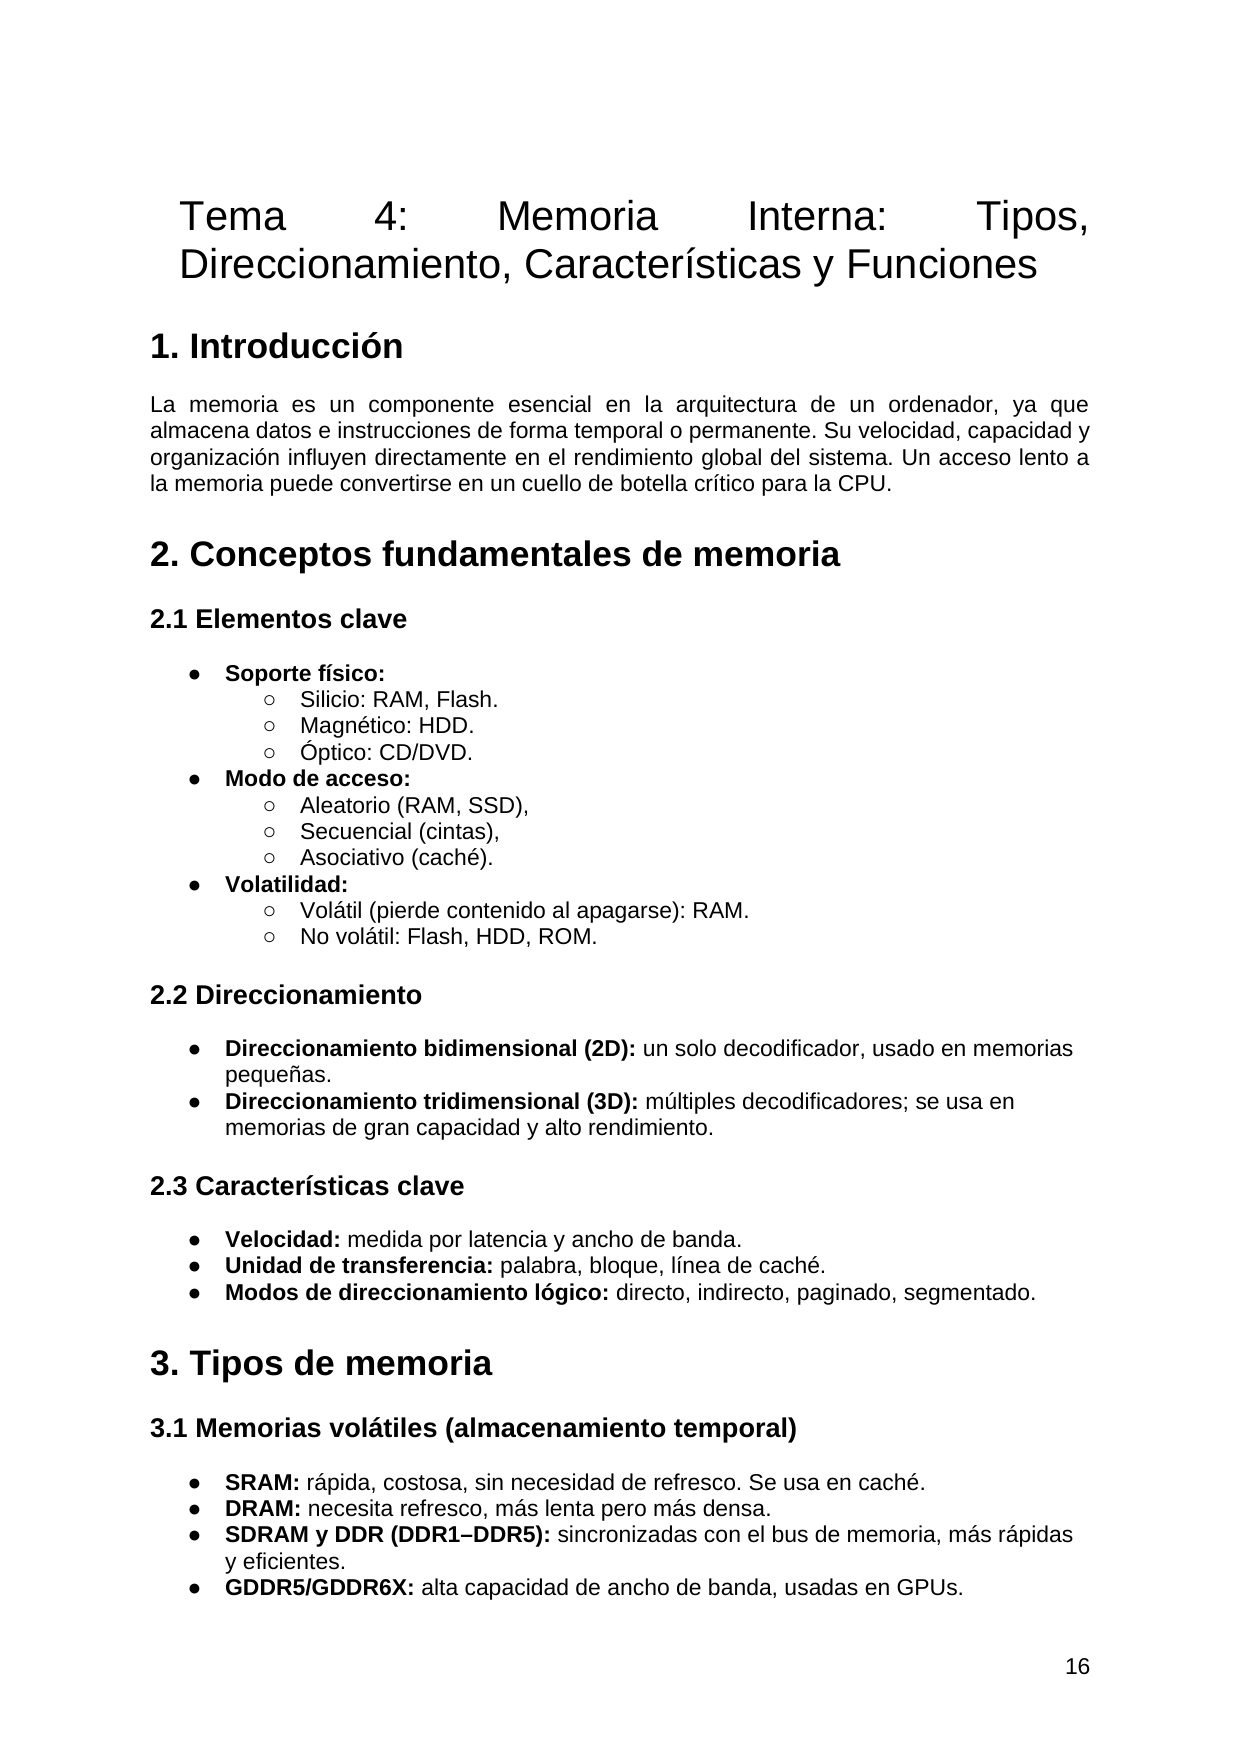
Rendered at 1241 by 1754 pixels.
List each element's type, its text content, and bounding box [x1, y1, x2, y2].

list Soporte físico: [187, 660, 1090, 686]
subtitle Tema 4: Memoria Interna: Tipos, Direccionamiento, Características y Funciones [179, 192, 1090, 287]
list Volatilidad: [187, 871, 1090, 897]
list Volátil (pierde contenido al apagarse): RAM. [262, 897, 1090, 923]
list Magnético: HDD. [262, 712, 1090, 739]
subtitle 2.1 Elementos clave [150, 603, 1090, 635]
list Modos de direccionamiento lógico: directo, indirecto, paginado, segmentado. [187, 1279, 1090, 1305]
list Silicio: RAM, Flash. [262, 686, 1090, 712]
subtitle 2.2 Direccionamiento [150, 979, 1090, 1010]
text La memoria es un componente esencial en la arquitectura de un ordenador, ya que almacena datos e instrucciones de forma temporal o permanente. Su velocidad, capacidad y organización influyen directamente en el rendimiento global del sistema. Un acceso lento a la memoria puede convertirse en un cuello de botella crítico para la CPU. [150, 391, 1090, 496]
list Secuencial (cintas), [262, 818, 1090, 844]
list SDRAM y DDR (DDR1–DDR5): sincronizadas con el bus de memoria, más rápidas y eficientes. [187, 1521, 1090, 1574]
subtitle 2.3 Características clave [150, 1170, 1090, 1201]
list DRAM: necesita refresco, más lenta pero más densa. [187, 1495, 1090, 1521]
list Unidad de transferencia: palabra, bloque, línea de caché. [187, 1252, 1090, 1279]
subtitle 2. Conceptos fundamentales de memoria [150, 534, 1090, 574]
list Direccionamiento tridimensional (3D): múltiples decodificadores; se usa en memorias de gran capacidad y alto rendimiento. [187, 1088, 1090, 1141]
list Óptico: CD/DVD. [262, 739, 1090, 765]
list Modo de acceso: [187, 765, 1090, 792]
list Aleatorio (RAM, SSD), [262, 792, 1090, 818]
list Velocidad: medida por latencia y ancho de banda. [187, 1226, 1090, 1252]
list SRAM: rápida, costosa, sin necesidad de refresco. Se usa en caché. [187, 1469, 1090, 1495]
list No volátil: Flash, HDD, ROM. [262, 923, 1090, 950]
list Asociativo (caché). [262, 844, 1090, 871]
list GDDR5/GDDR6X: alta capacidad de ancho de banda, usadas en GPUs. [187, 1574, 1090, 1600]
list Direccionamiento bidimensional (2D): un solo decodificador, usado en memorias pequeñas. [187, 1035, 1090, 1088]
subtitle 3. Tipos de memoria [150, 1342, 1090, 1383]
subtitle 1. Introducción [150, 325, 1090, 366]
subtitle 3.1 Memorias volátiles (almacenamiento temporal) [150, 1412, 1090, 1444]
